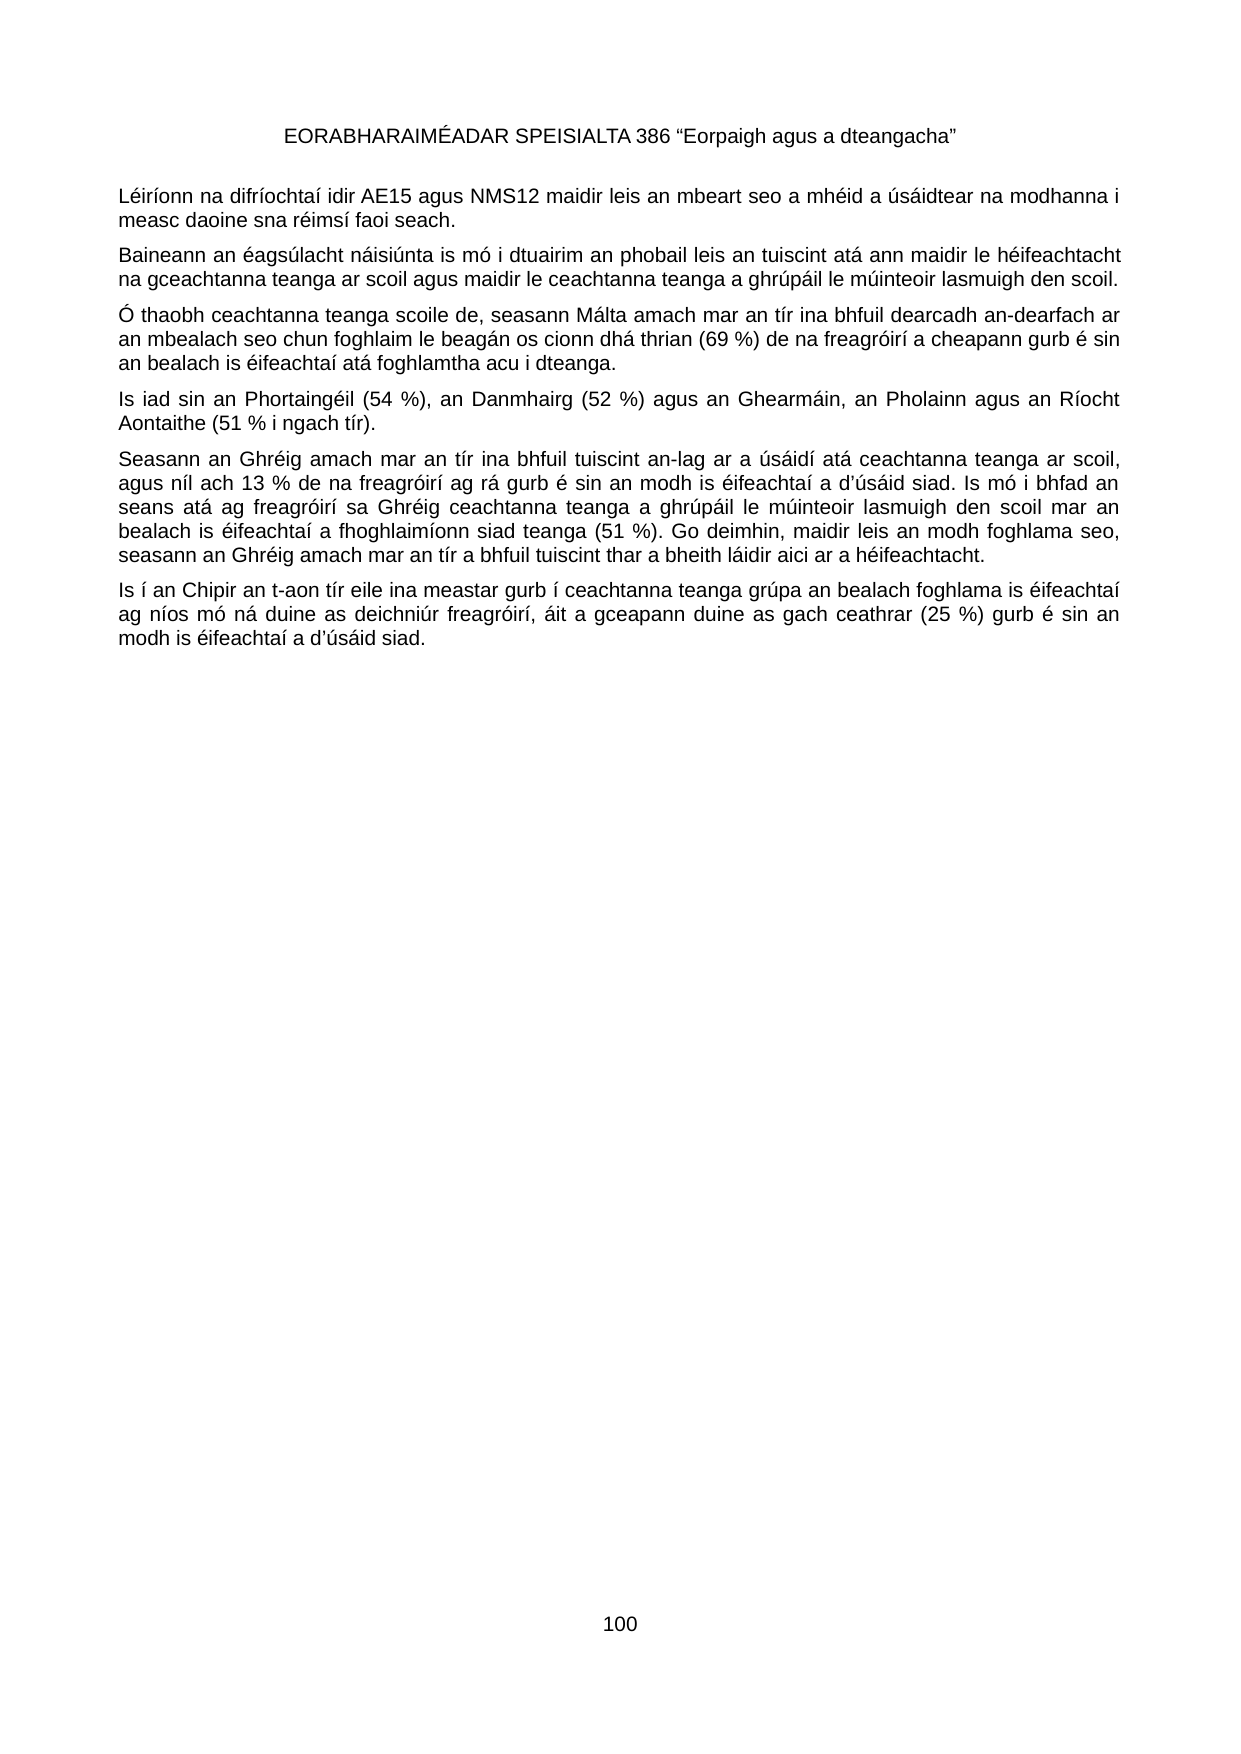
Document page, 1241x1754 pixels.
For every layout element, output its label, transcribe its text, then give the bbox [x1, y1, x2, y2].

text Is iad sin an Phortaingéil (54 %), an Danmhairg (52 %) agus an Ghearmáin, an Pholainn agus an Ríocht Aontaithe (51 % i ngach tír). [118, 387, 1122, 435]
text Seasann an Ghréig amach mar an tír ina bhfuil tuiscint an-lag ar a úsáidí atá ceachtanna teanga ar scoil, agus níl ach 13 % de na freagróirí ag rá gurb é sin an modh is éifeachtaí a d’úsáid siad. Is mó i bhfad an seans atá ag freagróirí sa Ghréig ceachtanna teanga a ghrúpáil le múinteoir lasmuigh den scoil mar an bealach is éifeachtaí a fhoghlaimíonn siad teanga (51 %). Go deimhin, maidir leis an modh foghlama seo, seasann an Ghréig amach mar an tír a bhfuil tuiscint thar a bheith láidir aici ar a héifeachtacht. [118, 447, 1122, 566]
text Baineann an éagsúlacht náisiúnta is mó i dtuairim an phobail leis an tuiscint atá ann maidir le héifeachtacht na gceachtanna teanga ar scoil agus maidir le ceachtanna teanga a ghrúpáil le múinteoir lasmuigh den scoil. [118, 243, 1122, 291]
text Is í an Chipir an t-aon tír eile ina meastar gurb í ceachtanna teanga grúpa an bealach foghlama is éifeachtaí ag níos mó ná duine as deichniúr freagróirí, áit a gceapann duine as gach ceathrar (25 %) gurb é sin an modh is éifeachtaí a d’úsáid siad. [118, 578, 1122, 650]
text Ó thaobh ceachtanna teanga scoile de, seasann Málta amach mar an tír ina bhfuil dearcadh an-dearfach ar an mbealach seo chun foghlaim le beagán os cionn dhá thrian (69 %) de na freagróirí a cheapann gurb é sin an bealach is éifeachtaí atá foghlamtha acu i dteanga. [118, 303, 1122, 375]
text Léiríonn na difríochtaí idir AE15 agus NMS12 maidir leis an mbeart seo a mhéid a úsáidtear na modhanna i measc daoine sna réimsí faoi seach. [118, 183, 1122, 231]
